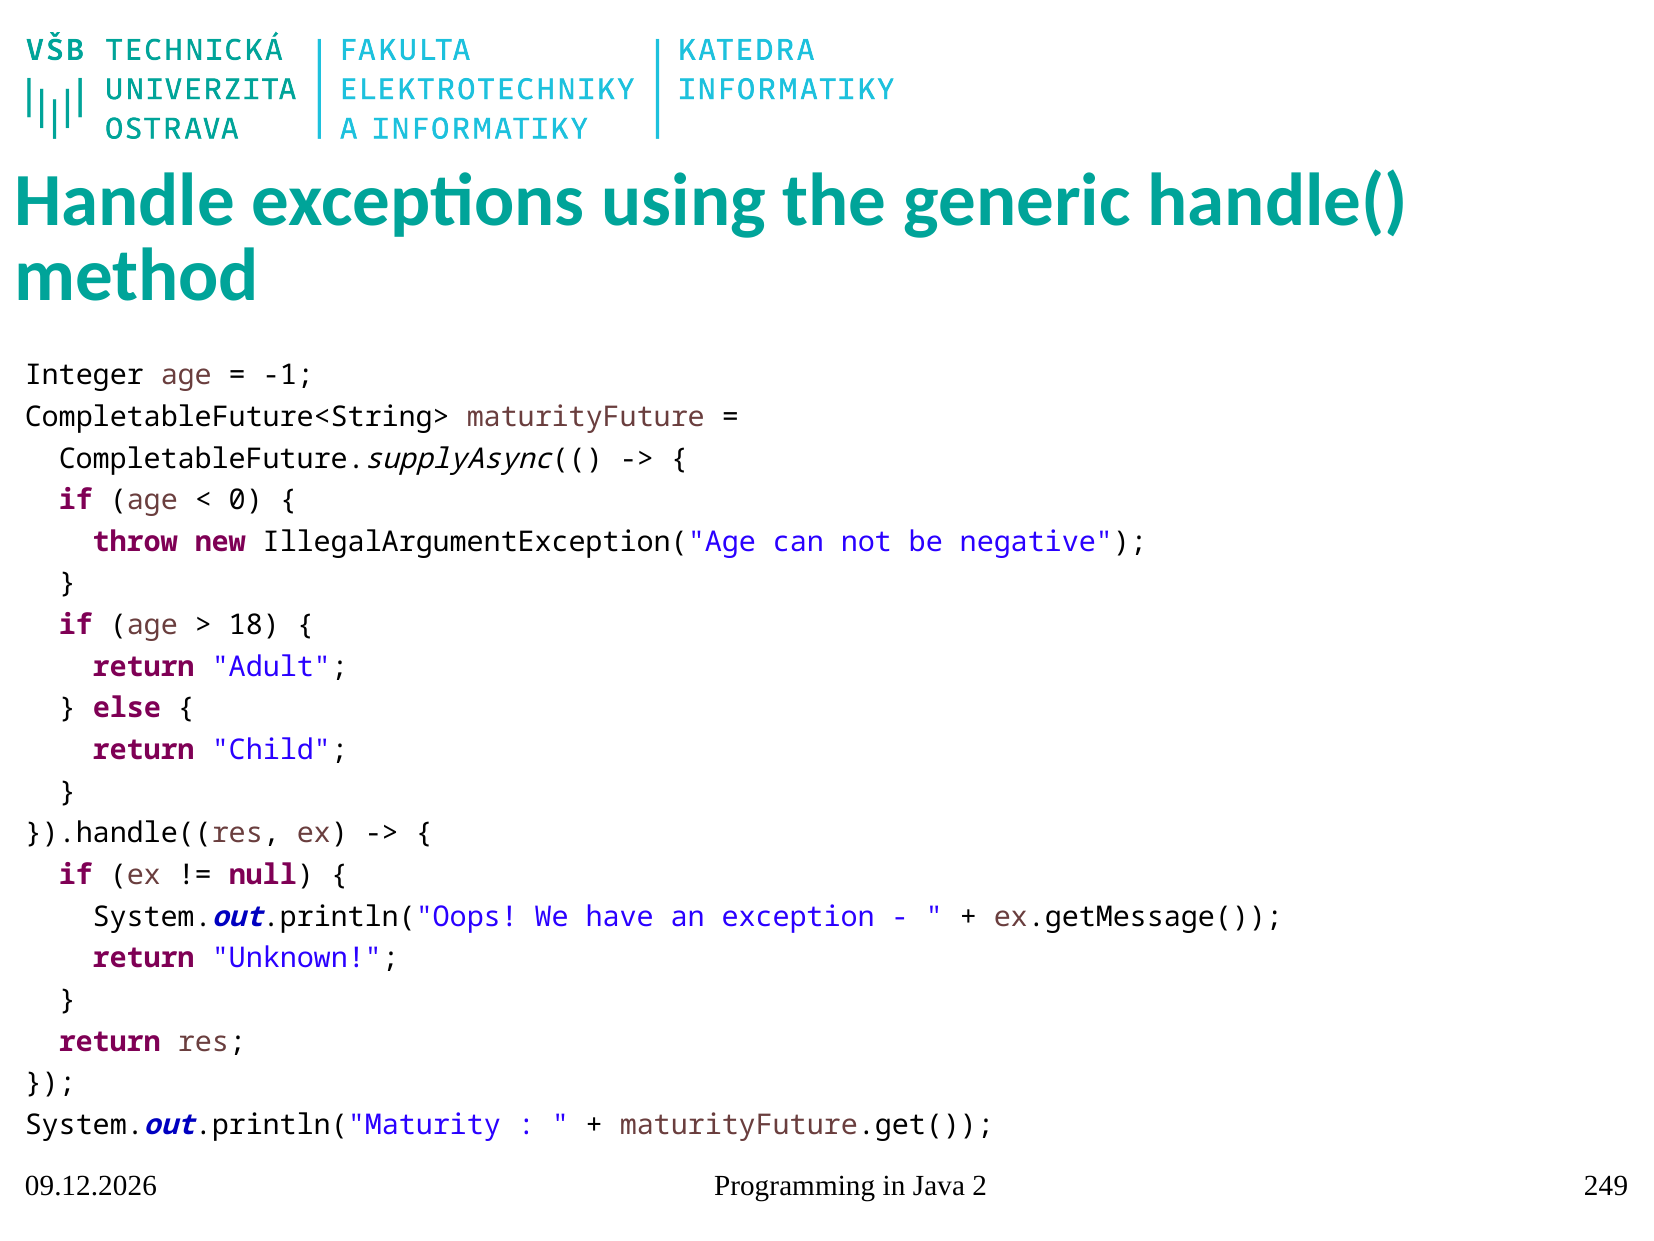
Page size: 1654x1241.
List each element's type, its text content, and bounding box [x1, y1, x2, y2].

picture [26, 31, 894, 139]
list Integer age = -1; CompletableFuture<String> maturityFuture = CompletableFuture.supplyAsync(() -> { if (age < 0) { throw new IllegalArgumentException("Age can not be negative"); } if (age > 18) { return "Adult"; } else { return "Child"; } }).handle((res, ex) -> { if (ex != null) { System.out.println("Oops! We have an exception - " + ex.getMessage()); return "Unknown!"; } return res; }); System.out.println("Maturity : " + maturityFuture.get()); [24, 354, 1629, 1146]
title Handle exceptions using the generic handle() method [14, 165, 1619, 319]
